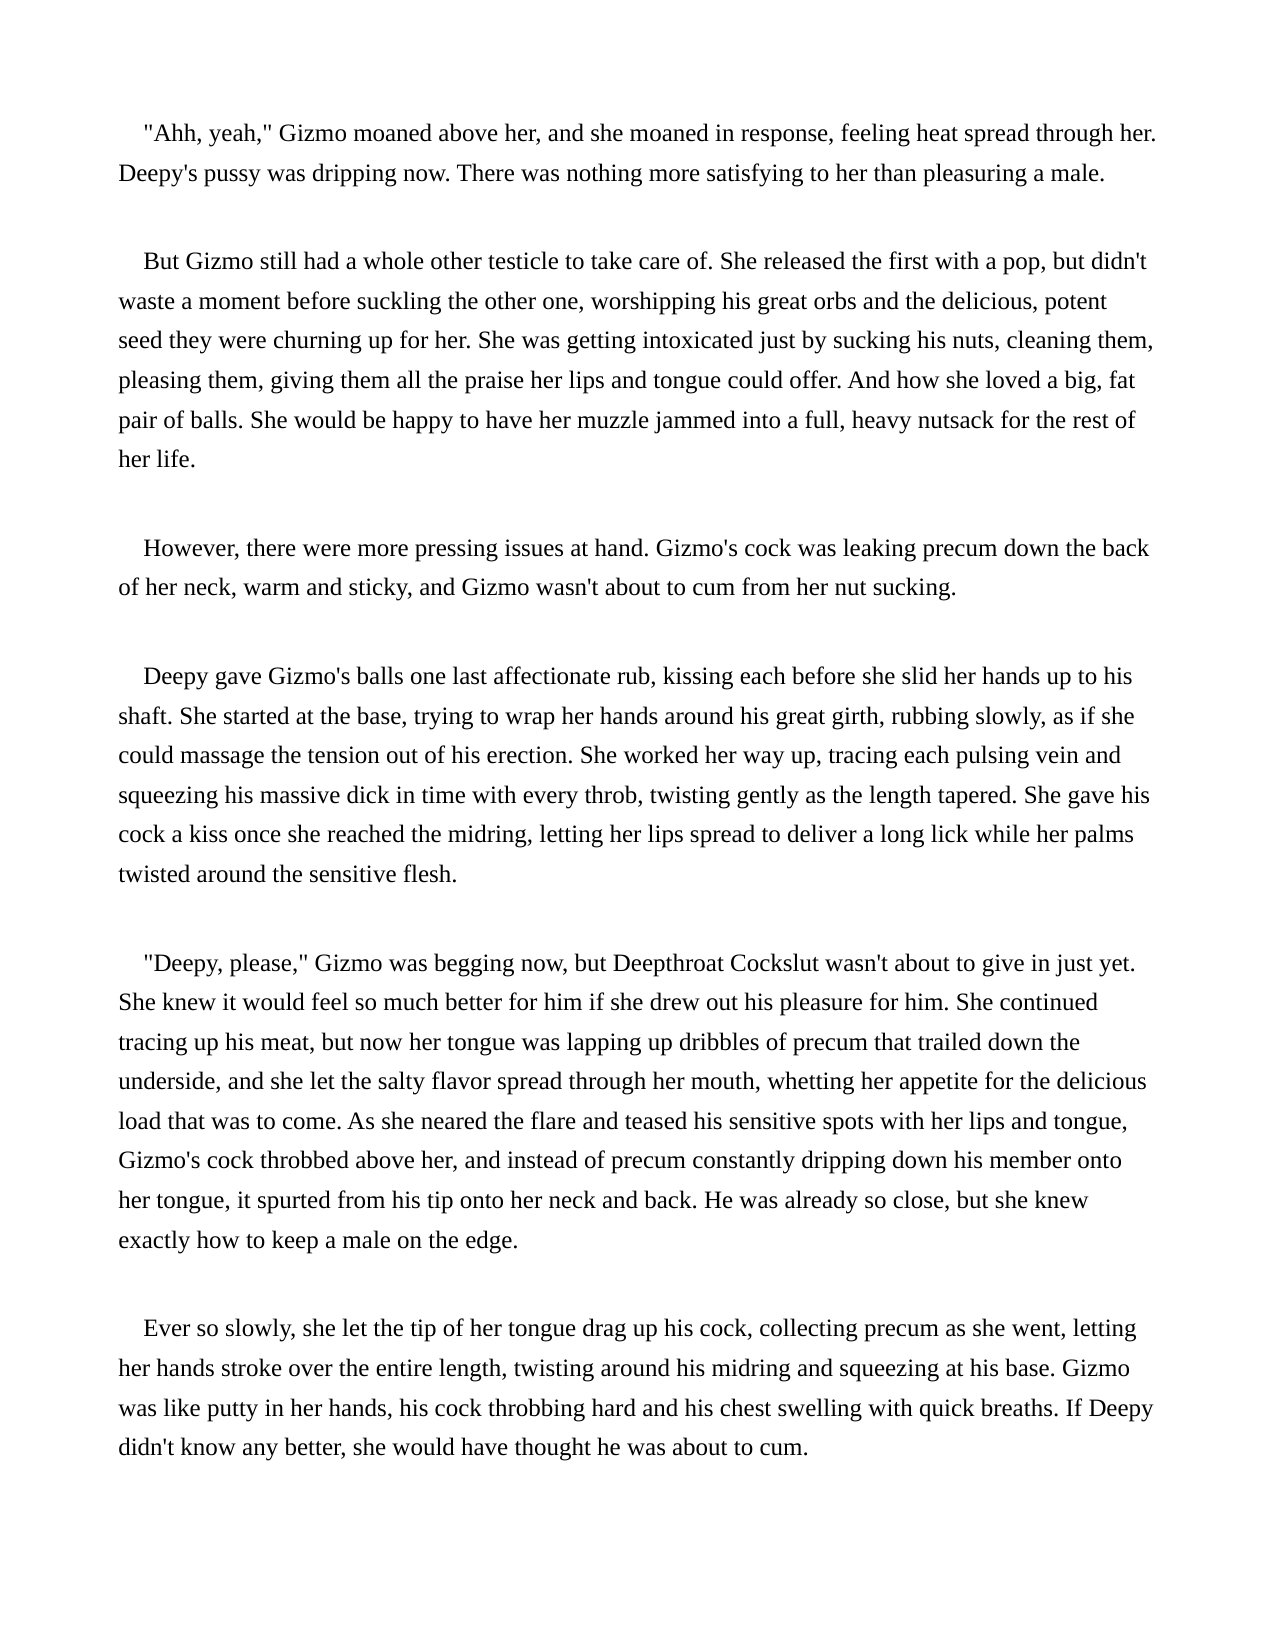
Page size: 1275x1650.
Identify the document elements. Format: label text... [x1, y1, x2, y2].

text Deepy gave Gizmo's balls one last affectionate rub, kissing each before she slid her hands up to his shaft. She started at the base, trying to wrap her hands around his great girth, rubbing slowly, as if she could massage the tension out of his erection. She worked her way up, tracing each pulsing vein and squeezing his massive dick in time with every throb, twisting gently as the length tapered. She gave his cock a kiss once she reached the midring, letting her lips spread to deliver a long lick while her palms twisted around the sensitive flesh. [118, 661, 1157, 888]
text "Ahh, yeah," Gizmo moaned above her, and she moaned in response, feeling heat spread through her. Deepy's pussy was dripping now. There was nothing more satisfying to her than pleasuring a male. [118, 118, 1157, 186]
text But Gizmo still had a whole other testicle to take care of. She released the first with a pop, but didn't waste a moment before suckling the other one, worshipping his great orbs and the delicious, potent seed they were churning up for her. She was getting intoxicated just by sucking his nuts, cleaning them, pleasing them, giving them all the praise her lips and tongue could offer. And how she loved a big, fat pair of balls. She would be happy to have her muzzle jammed into a full, heavy nutsack for the rest of her life. [118, 246, 1157, 473]
text However, there were more pressing issues at hand. Gizmo's cock was leaking precum down the back of her neck, warm and sticky, and Gizmo wasn't about to cum from her nut sucking. [118, 533, 1157, 601]
text Ever so slowly, she let the tip of her tongue drag up his cock, collecting precum as she went, letting her hands stroke over the entire length, twisting around his midring and squeezing at his base. Gizmo was like putty in her hands, his cock throbbing hard and his chest swelling with quick breaths. If Deepy didn't know any better, she would have thought he was about to cum. [118, 1313, 1157, 1461]
text "Deepy, please," Gizmo was begging now, but Deepthroat Cockslut wasn't about to give in just yet. She knew it would feel so much better for him if she drew out his pleasure for him. She continued tracing up his meat, but now her tongue was lapping up dribbles of precum that trailed down the underside, and she let the salty flavor spread through her mouth, whetting her appetite for the delicious load that was to come. As she neared the flare and teased his sensitive spots with her lips and tongue, Gizmo's cock throbbed above her, and instead of precum constantly dripping down his member onto her tongue, it spurted from his tip onto her neck and back. He was already so close, but she knew exactly how to keep a male on the edge. [118, 948, 1157, 1253]
